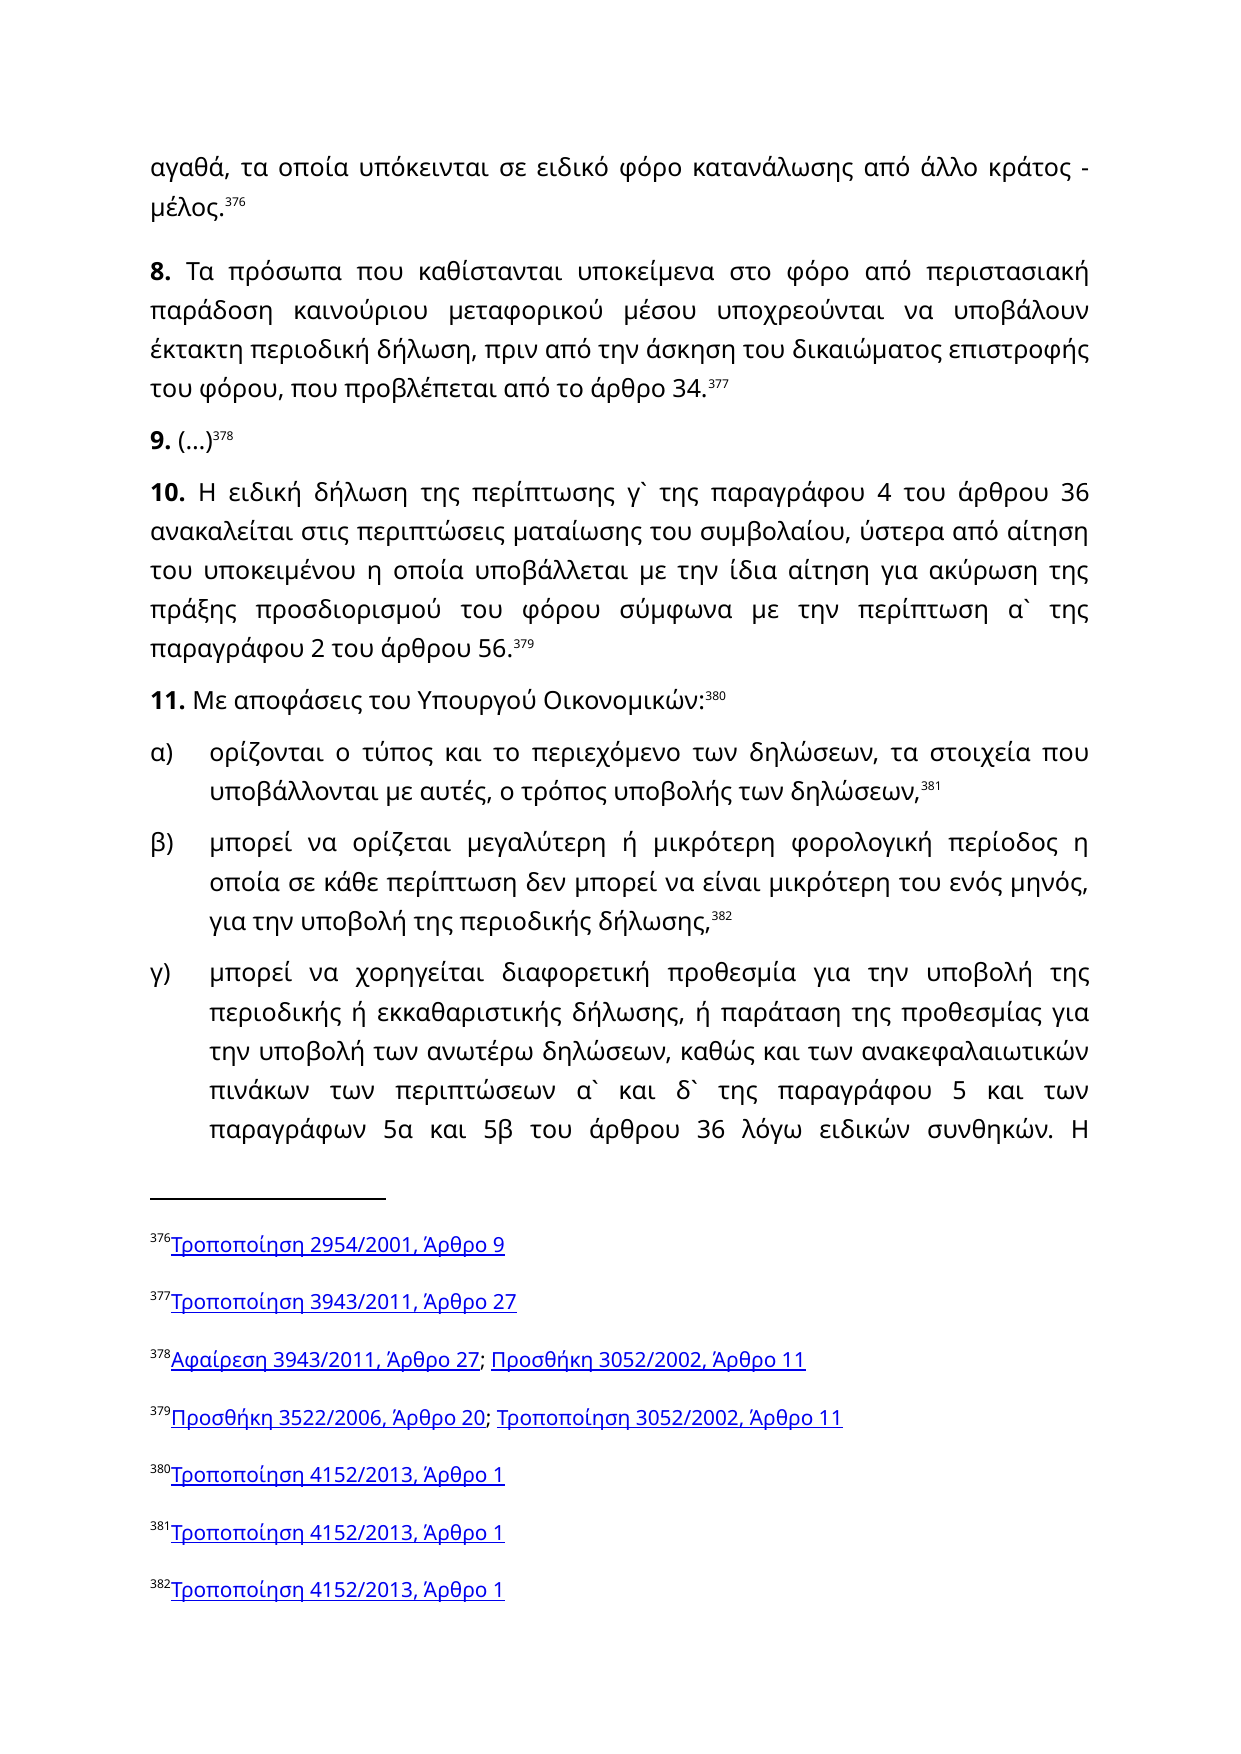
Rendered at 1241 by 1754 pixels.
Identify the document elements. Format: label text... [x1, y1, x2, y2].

text Τροποποίηση 3943/2011, Άρθρο 27 [150, 1287, 1090, 1316]
text αγαθά, τα οποία υπόκεινται σε ειδικό φόρο κατανάλωσης από άλλο κράτος - μέλος. [150, 150, 1090, 223]
text Αφαίρεση 3943/2011, Άρθρο 27; Προσθήκη 3052/2002, Άρθρο 11 [150, 1345, 1090, 1373]
text Τροποποίηση 4152/2013, Άρθρο 1 [150, 1576, 1090, 1604]
text Τροποποίηση 2954/2001, Άρθρο 9 [150, 1230, 1090, 1258]
list β) μπορεί να ορίζεται μεγαλύτερη ή μικρότερη φορολογική περίοδος η οποία σε κάθε περίπτωση δεν μπορεί να είναι μικρότερη του ενός μηνός, για την υποβολή της περιοδικής δήλωσης, [150, 825, 1090, 937]
text 10. Η ειδική δήλωση της περίπτωσης γ` της παραγράφου 4 του άρθρου 36 ανακαλείται στις περιπτώσεις ματαίωσης του συμβολαίου, ύστερα από αίτηση του υποκειμένου η οποία υποβάλλεται με την ίδια αίτηση για ακύρωση της πράξης προσδιορισμού του φόρου σύμφωνα με την περίπτωση α` της παραγράφου 2 του άρθρου 56. [150, 474, 1090, 665]
text Προσθήκη 3522/2006, Άρθρο 20; Τροποποίηση 3052/2002, Άρθρο 11 [150, 1403, 1090, 1431]
list γ) μπορεί να χορηγείται διαφορετική προθεσμία για την υποβολή της περιοδικής ή εκκαθαριστικής δήλωσης, ή παράταση της προθεσμίας για την υποβολή των ανωτέρω δηλώσεων, καθώς και των ανακεφαλαιωτικών πινάκων των περιπτώσεων α` και δ` της παραγράφου 5 και των παραγράφων 5α και 5β του άρθρου 36 λόγω ειδικών συνθηκών. Η [150, 955, 1090, 1146]
list α) ορίζονται ο τύπος και το περιεχόμενο των δηλώσεων, τα στοιχεία που υποβάλλονται με αυτές, ο τρόπος υποβολής των δηλώσεων, [150, 734, 1090, 807]
text 11. Με αποφάσεις του Υπουργού Οικονομικών: [150, 682, 1090, 717]
text 9. (…) [150, 422, 1090, 457]
text Τροποποίηση 4152/2013, Άρθρο 1 [150, 1518, 1090, 1546]
text Τροποποίηση 4152/2013, Άρθρο 1 [150, 1460, 1090, 1489]
text 8. Τα πρόσωπα που καθίστανται υποκείμενα στο φόρο από περιστασιακή παράδοση καινούριου μεταφορικού μέσου υποχρεούνται να υποβάλουν έκτακτη περιοδική δήλωση, πριν από την άσκηση του δικαιώματος επιστροφής του φόρου, που προβλέπεται από το άρθρο 34. [150, 253, 1090, 405]
